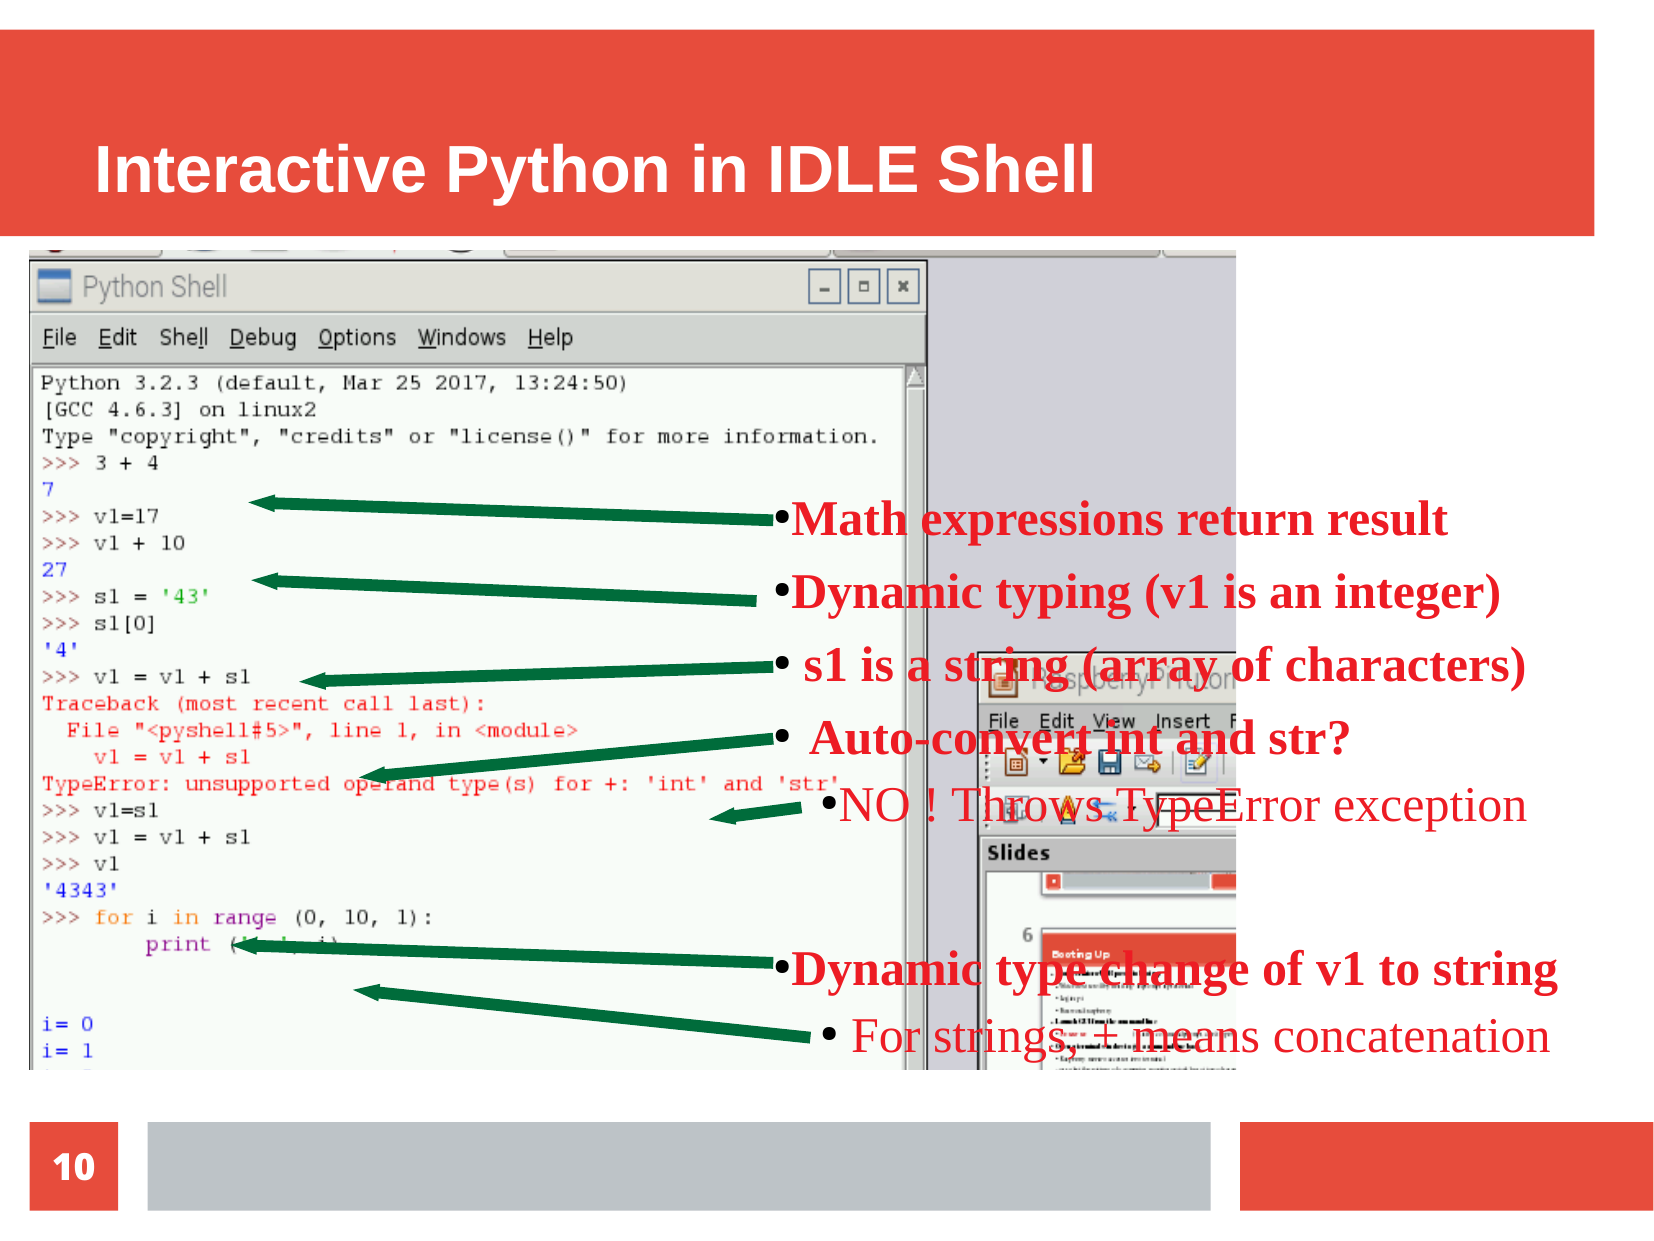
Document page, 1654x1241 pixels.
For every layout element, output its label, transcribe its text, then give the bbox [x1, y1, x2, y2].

list Math expressions return result Dynamic typing (v1 is an integer) s1 is a string (array of characters) Auto-convert int and str? NO ! Throws TypeError exception Dynamic type change of v1 to string For strings, + means concatenation [773, 490, 1654, 1110]
title Interactive Python in IDLE Shell [59, 59, 1595, 207]
picture [29, 250, 1237, 1070]
